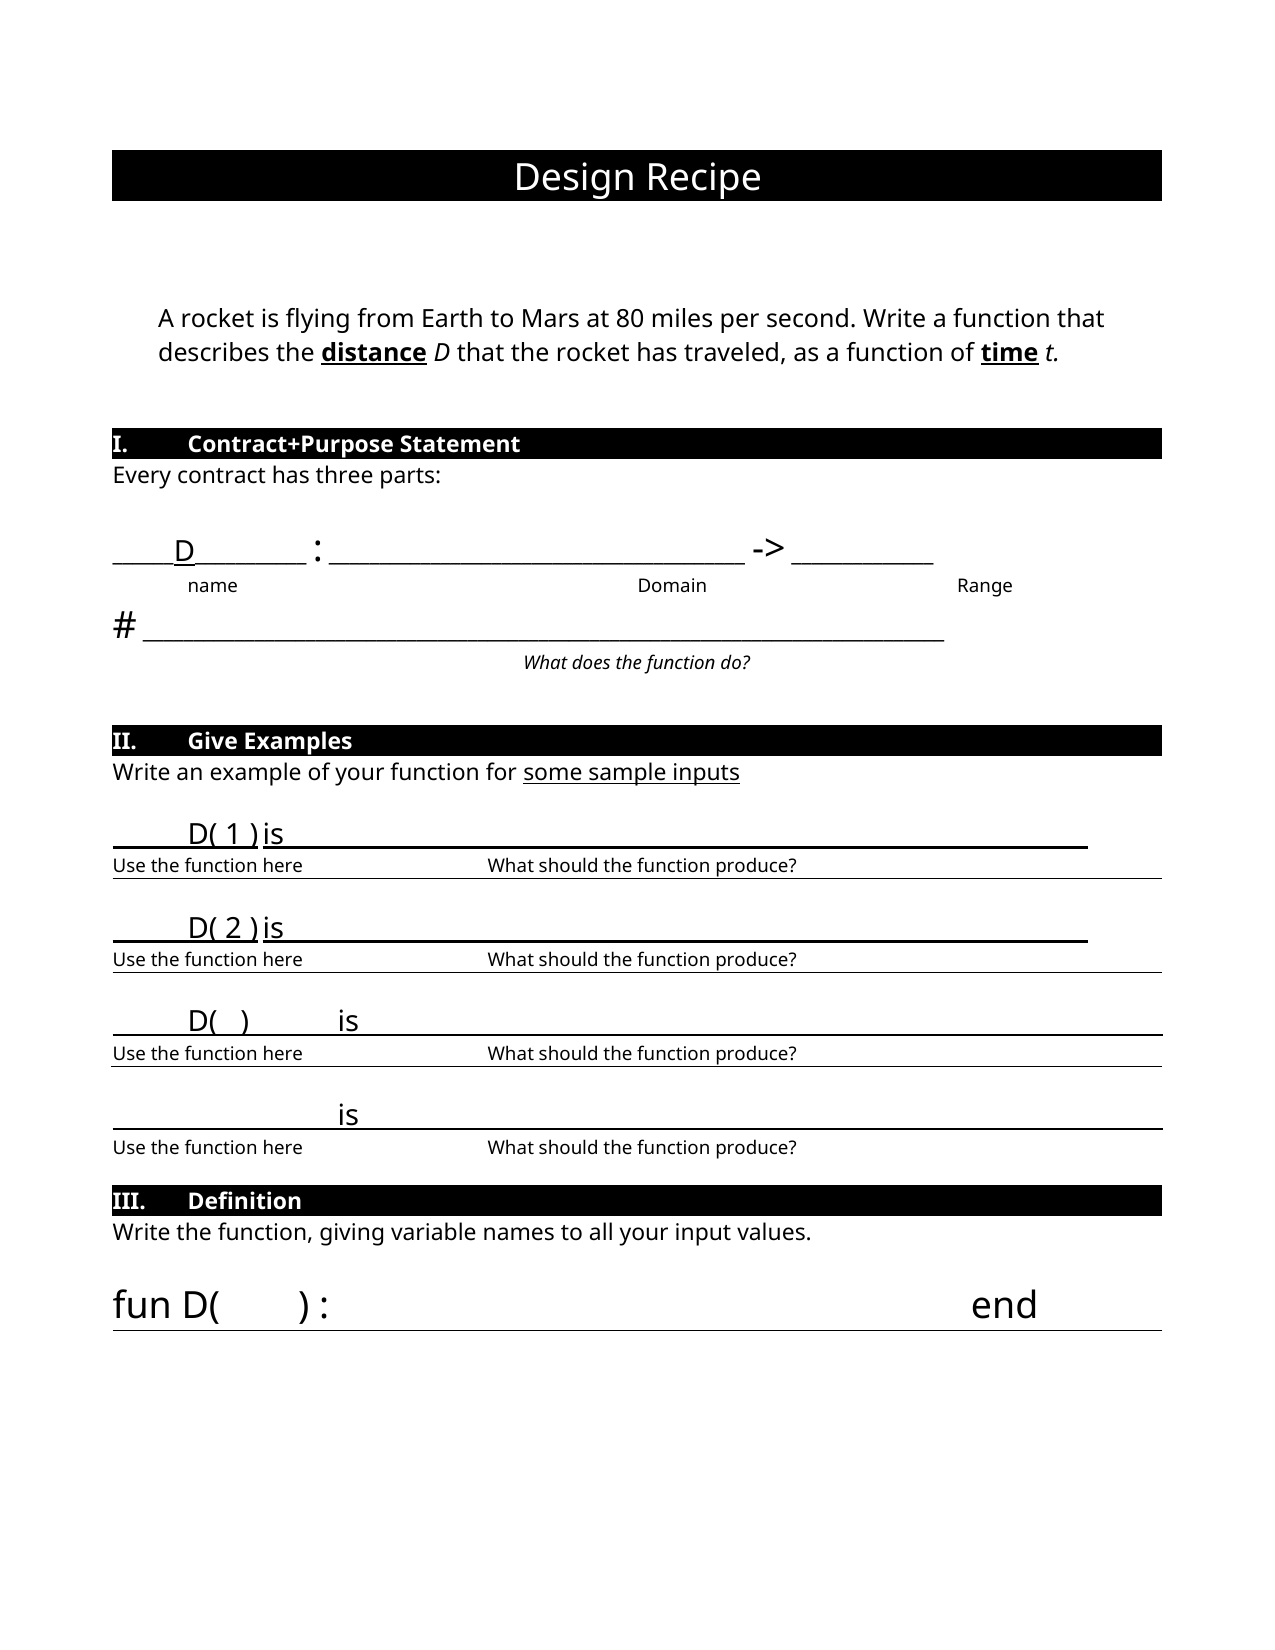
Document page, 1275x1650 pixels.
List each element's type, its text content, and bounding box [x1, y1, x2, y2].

text [112, 1129, 1162, 1134]
text D( 1 ) is [112, 813, 1162, 853]
text What does the function do? [112, 649, 1162, 674]
text is [112, 1094, 1162, 1128]
text Use the function here What should the function produce? [112, 1040, 1162, 1066]
text [112, 1035, 1162, 1040]
text ______D___________ : _________________________________________ -> ______________ [112, 521, 1162, 572]
subtitle Definition [112, 1185, 1162, 1216]
text Every contract has three parts: [112, 459, 1162, 490]
list Write the function, giving variable names to all your input values. [75, 1216, 1162, 1247]
text Use the function here What should the function produce? [112, 947, 1162, 972]
subtitle Give Examples [112, 725, 1162, 756]
text D( 2 ) is [112, 907, 1162, 947]
text name Domain Range [112, 572, 1162, 598]
text D( ) is [112, 1001, 1162, 1034]
text # _______________________________________________________________________________ [112, 598, 1162, 649]
text A rocket is flying from Earth to Mars at 80 miles per second. Write a function that describes the distance D that the rocket has traveled, as a function of time t. [158, 300, 1125, 368]
subtitle Design Recipe [112, 150, 1162, 201]
text Use the function here What should the function produce? [112, 853, 1162, 878]
text Write an example of your function for some sample inputs [112, 756, 1162, 787]
text fun D( ) : end [112, 1278, 1162, 1330]
subtitle Contract+Purpose Statement [112, 428, 1162, 459]
text Use the function here What should the function produce? [112, 1134, 1162, 1160]
